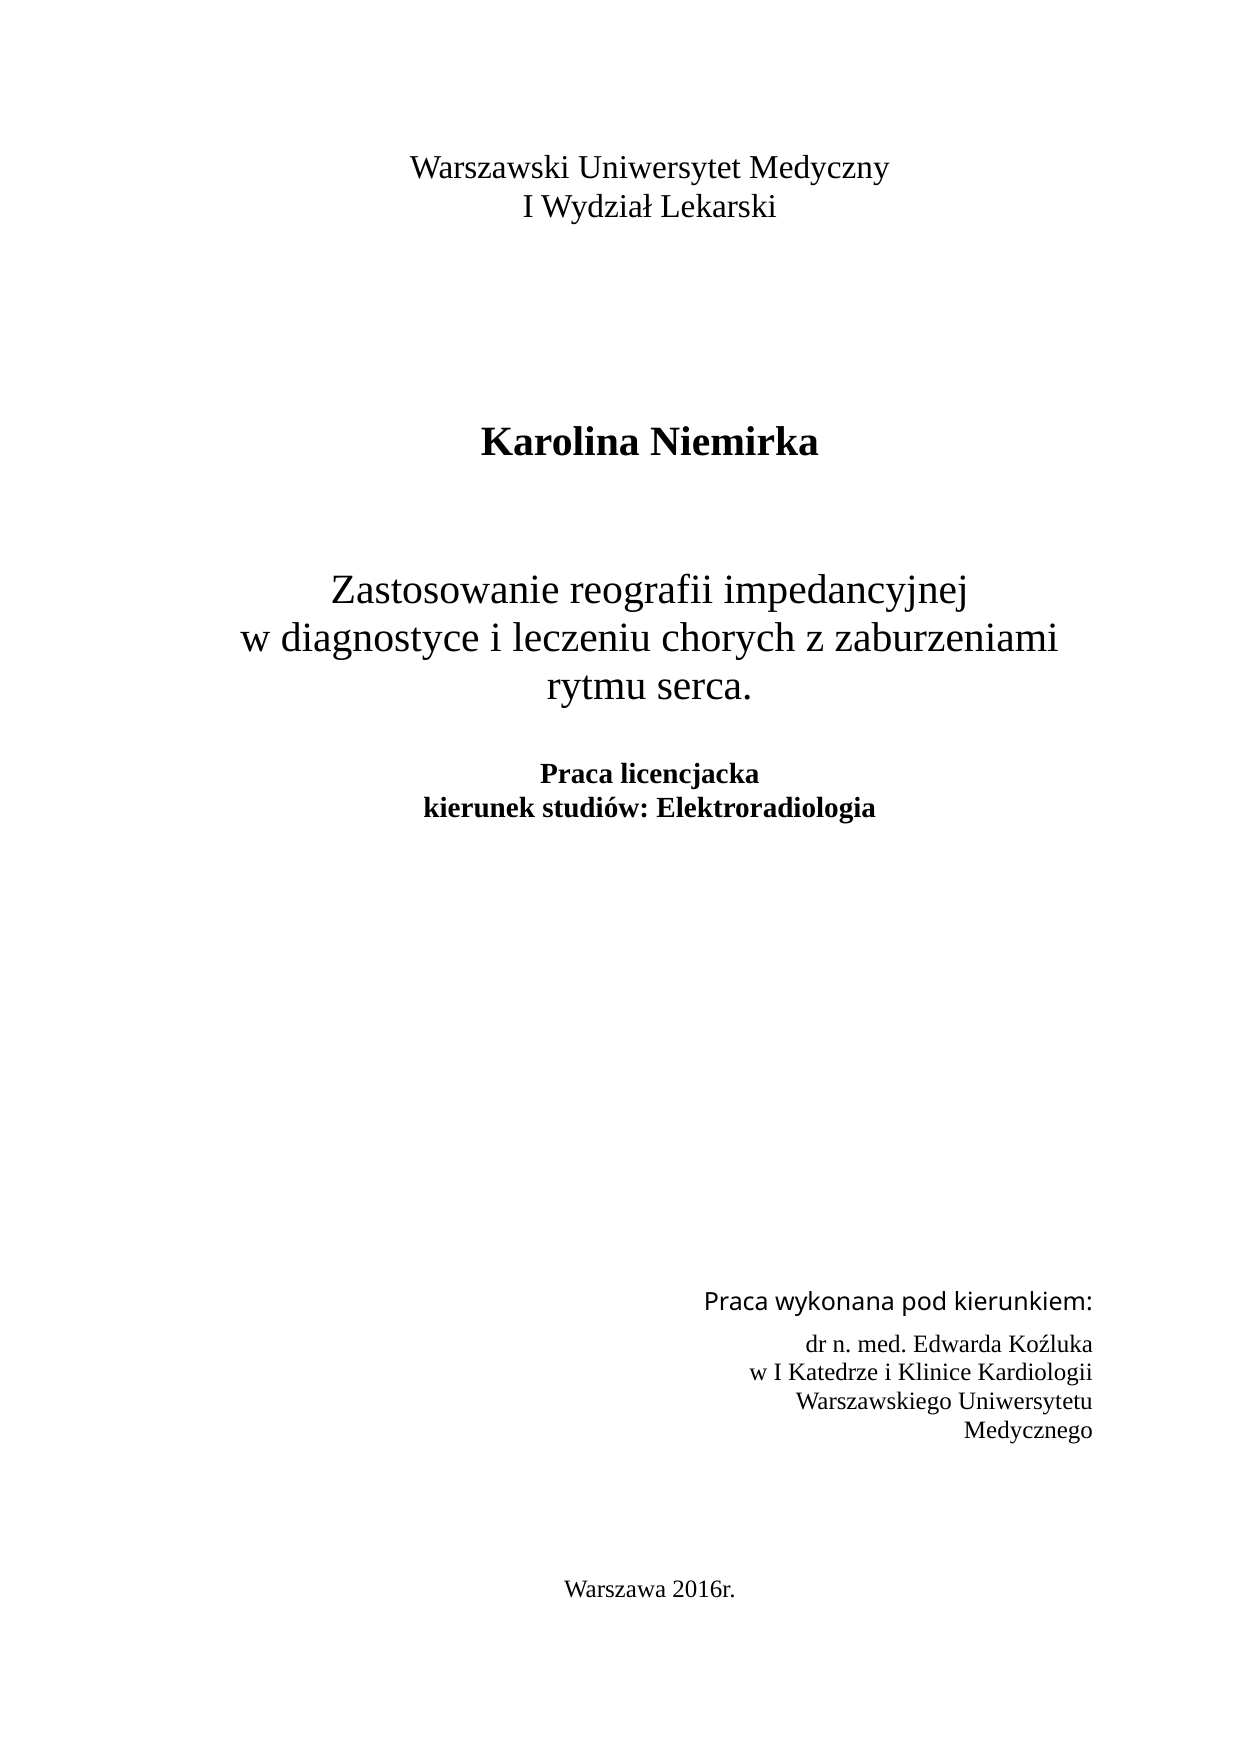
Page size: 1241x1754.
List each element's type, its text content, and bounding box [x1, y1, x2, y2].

text Zastosowanie reografii impedancyjnej w diagnostyce i leczeniu chorych z zaburzeniami rytmu serca. [207, 564, 1093, 708]
text w I Katedrze i Klinice Kardiologii [207, 1357, 1093, 1386]
text Praca licencjacka [207, 756, 1093, 790]
text Warszawa 2016r. [207, 1574, 1093, 1603]
text dr n. med. Edwarda Koźluka [207, 1329, 1093, 1357]
text I Wydział Lekarski [207, 186, 1093, 224]
text Warszawskiego Uniwersytetu Medycznego [207, 1386, 1093, 1444]
text kierunek studiów: Elektroradiologia [207, 790, 1093, 823]
text Karolina Niemirka [207, 416, 1093, 464]
text Warszawski Uniwersytet Medyczny [207, 148, 1093, 186]
text Praca wykonana pod kierunkiem: [207, 1283, 1093, 1317]
